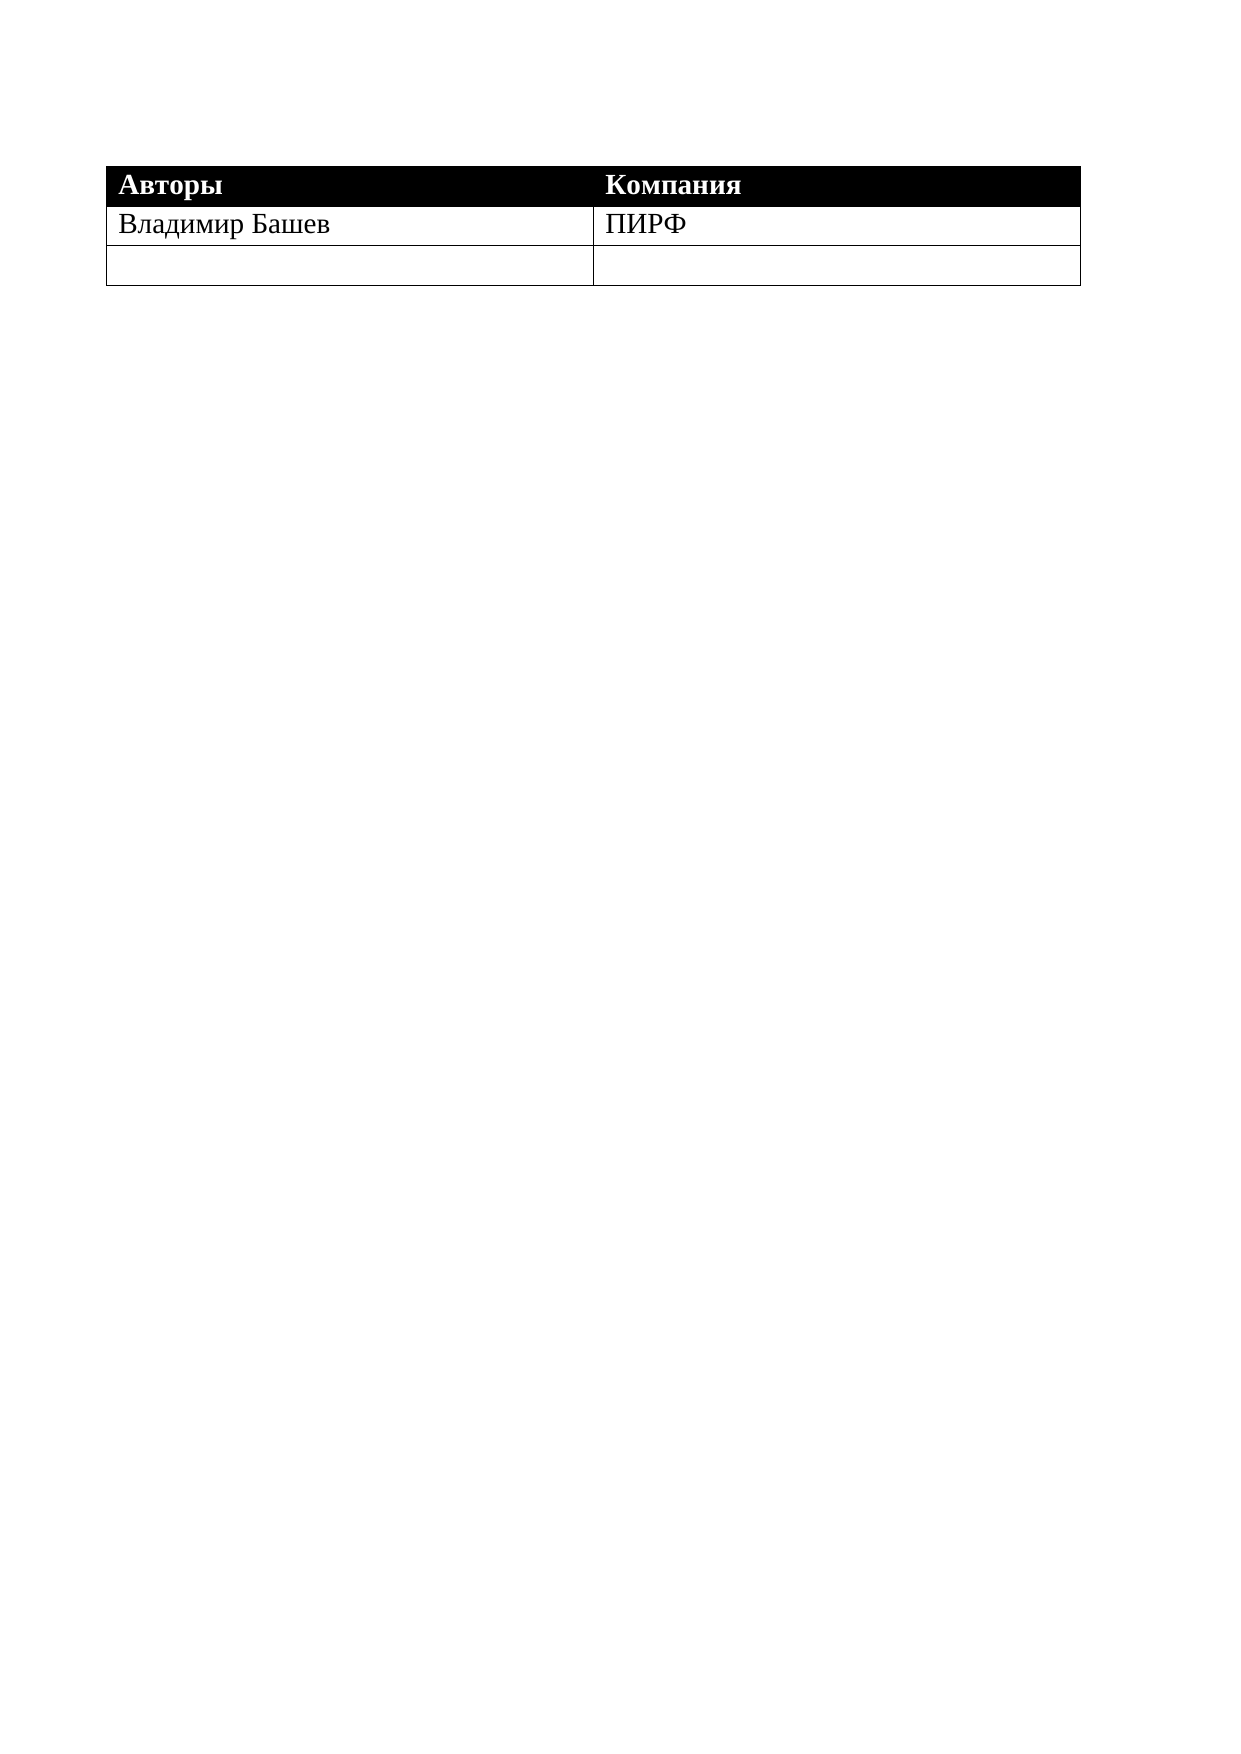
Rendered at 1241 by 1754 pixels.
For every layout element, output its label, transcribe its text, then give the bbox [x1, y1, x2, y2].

table_cell Владимир Башев [107, 207, 593, 245]
table_cell [107, 246, 593, 285]
table_header Компания [594, 167, 1080, 206]
table_cell ПИРФ [594, 207, 1080, 245]
table_header Авторы [107, 167, 593, 206]
table_cell [594, 246, 1080, 285]
